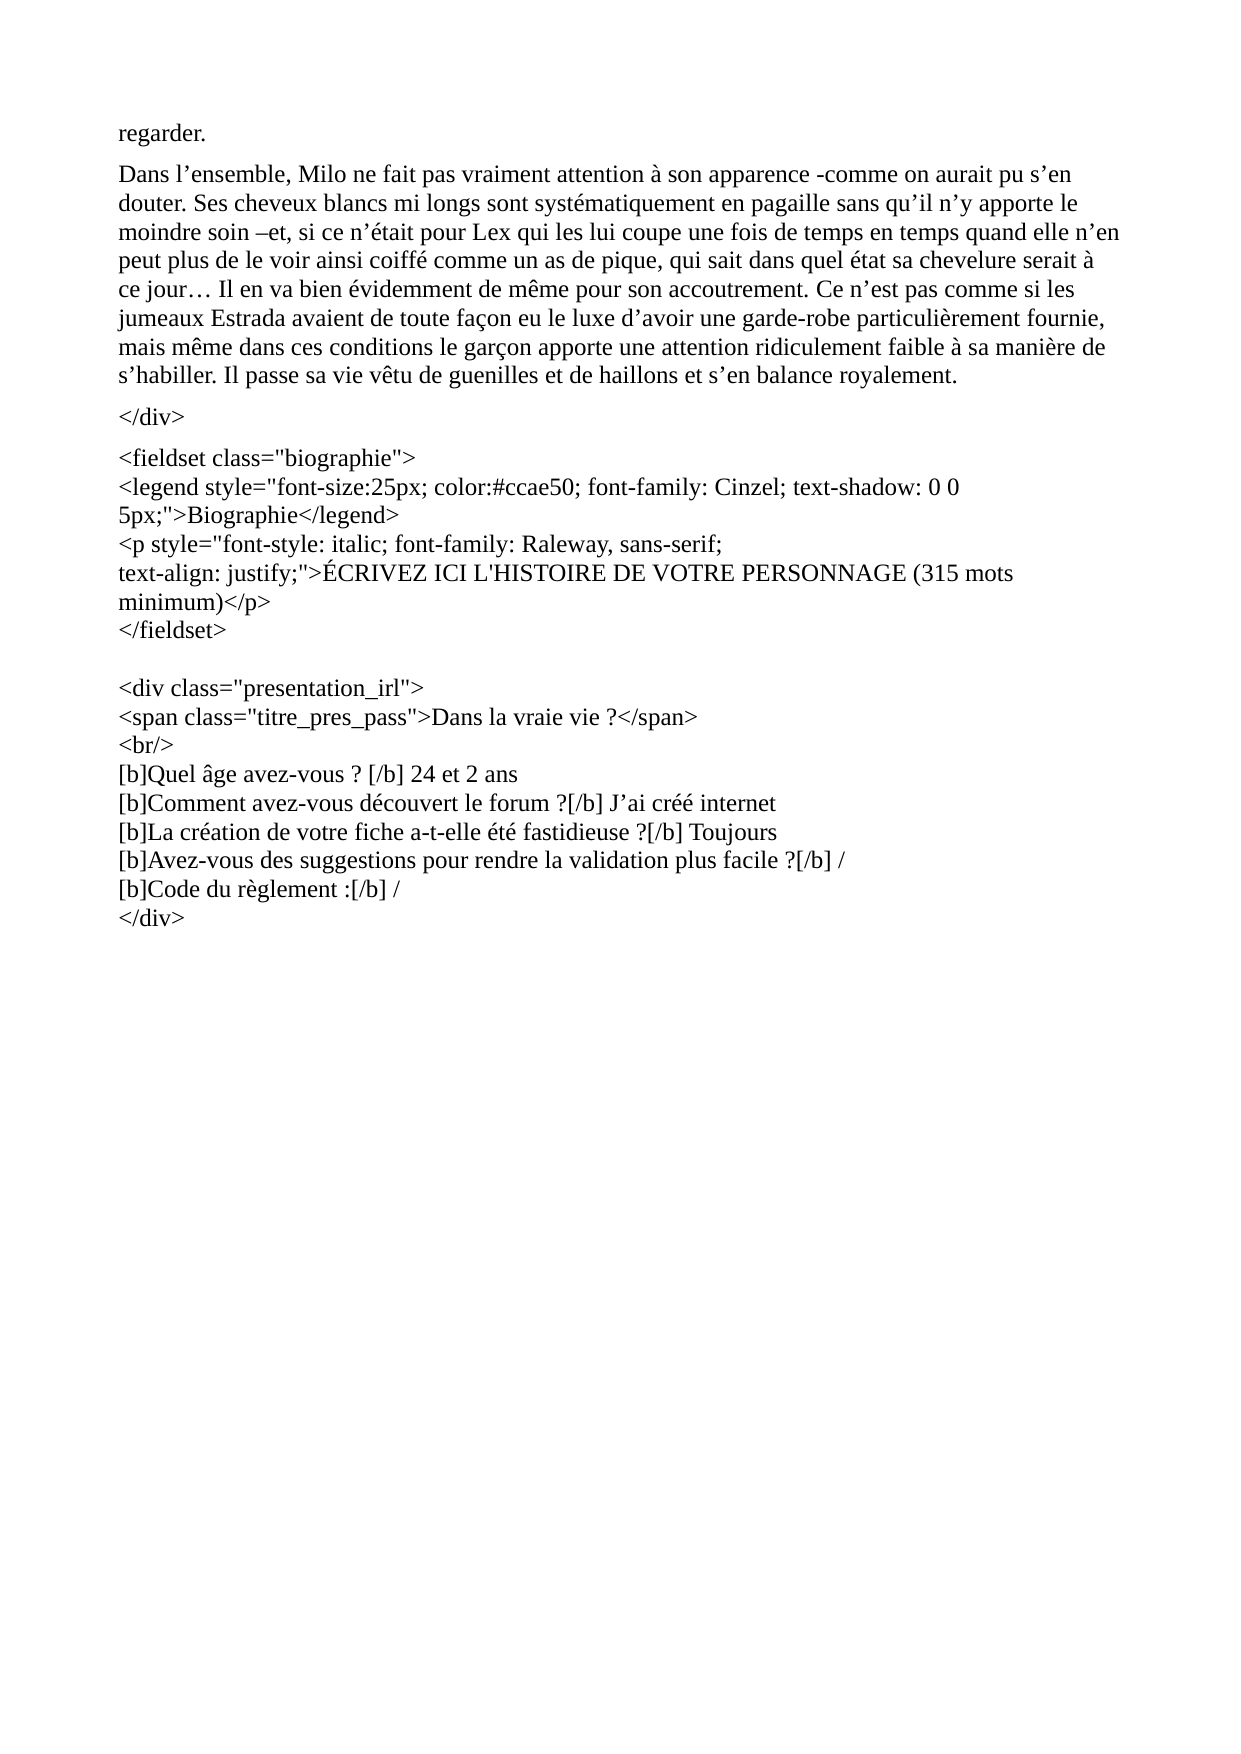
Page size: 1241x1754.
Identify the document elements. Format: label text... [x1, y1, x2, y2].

text </div> [118, 402, 1122, 431]
text regarder. [118, 118, 1122, 147]
text <fieldset class="biographie"> <legend style="font-size:25px; color:#ccae50; font-family: Cinzel; text-shadow: 0 0 5px;">Biographie</legend> <p style="font-style: italic; font-family: Raleway, sans-serif; text-align: justify;">ÉCRIVEZ ICI L'HISTOIRE DE VOTRE PERSONNAGE (315 mots minimum)</p> </fieldset> <div class="presentation_irl"> <span class="titre_pres_pass">Dans la vraie vie ?</span> <br/> [b]Quel âge avez-vous ? [/b] 24 et 2 ans [b]Comment avez-vous découvert le forum ?[/b] J’ai créé internet [b]La création de votre fiche a-t-elle été fastidieuse ?[/b] Toujours [b]Avez-vous des suggestions pour rendre la validation plus facile ?[/b] / [b]Code du règlement :[/b] / </div> [118, 443, 1122, 932]
text Dans l’ensemble, Milo ne fait pas vraiment attention à son apparence -comme on aurait pu s’en douter. Ses cheveux blancs mi longs sont systématiquement en pagaille sans qu’il n’y apporte le moindre soin –et, si ce n’était pour Lex qui les lui coupe une fois de temps en temps quand elle n’en peut plus de le voir ainsi coiffé comme un as de pique, qui sait dans quel état sa chevelure serait à ce jour… Il en va bien évidemment de même pour son accoutrement. Ce n’est pas comme si les jumeaux Estrada avaient de toute façon eu le luxe d’avoir une garde-robe particulièrement fournie, mais même dans ces conditions le garçon apporte une attention ridiculement faible à sa manière de s’habiller. Il passe sa vie vêtu de guenilles et de haillons et s’en balance royalement. [118, 159, 1122, 389]
